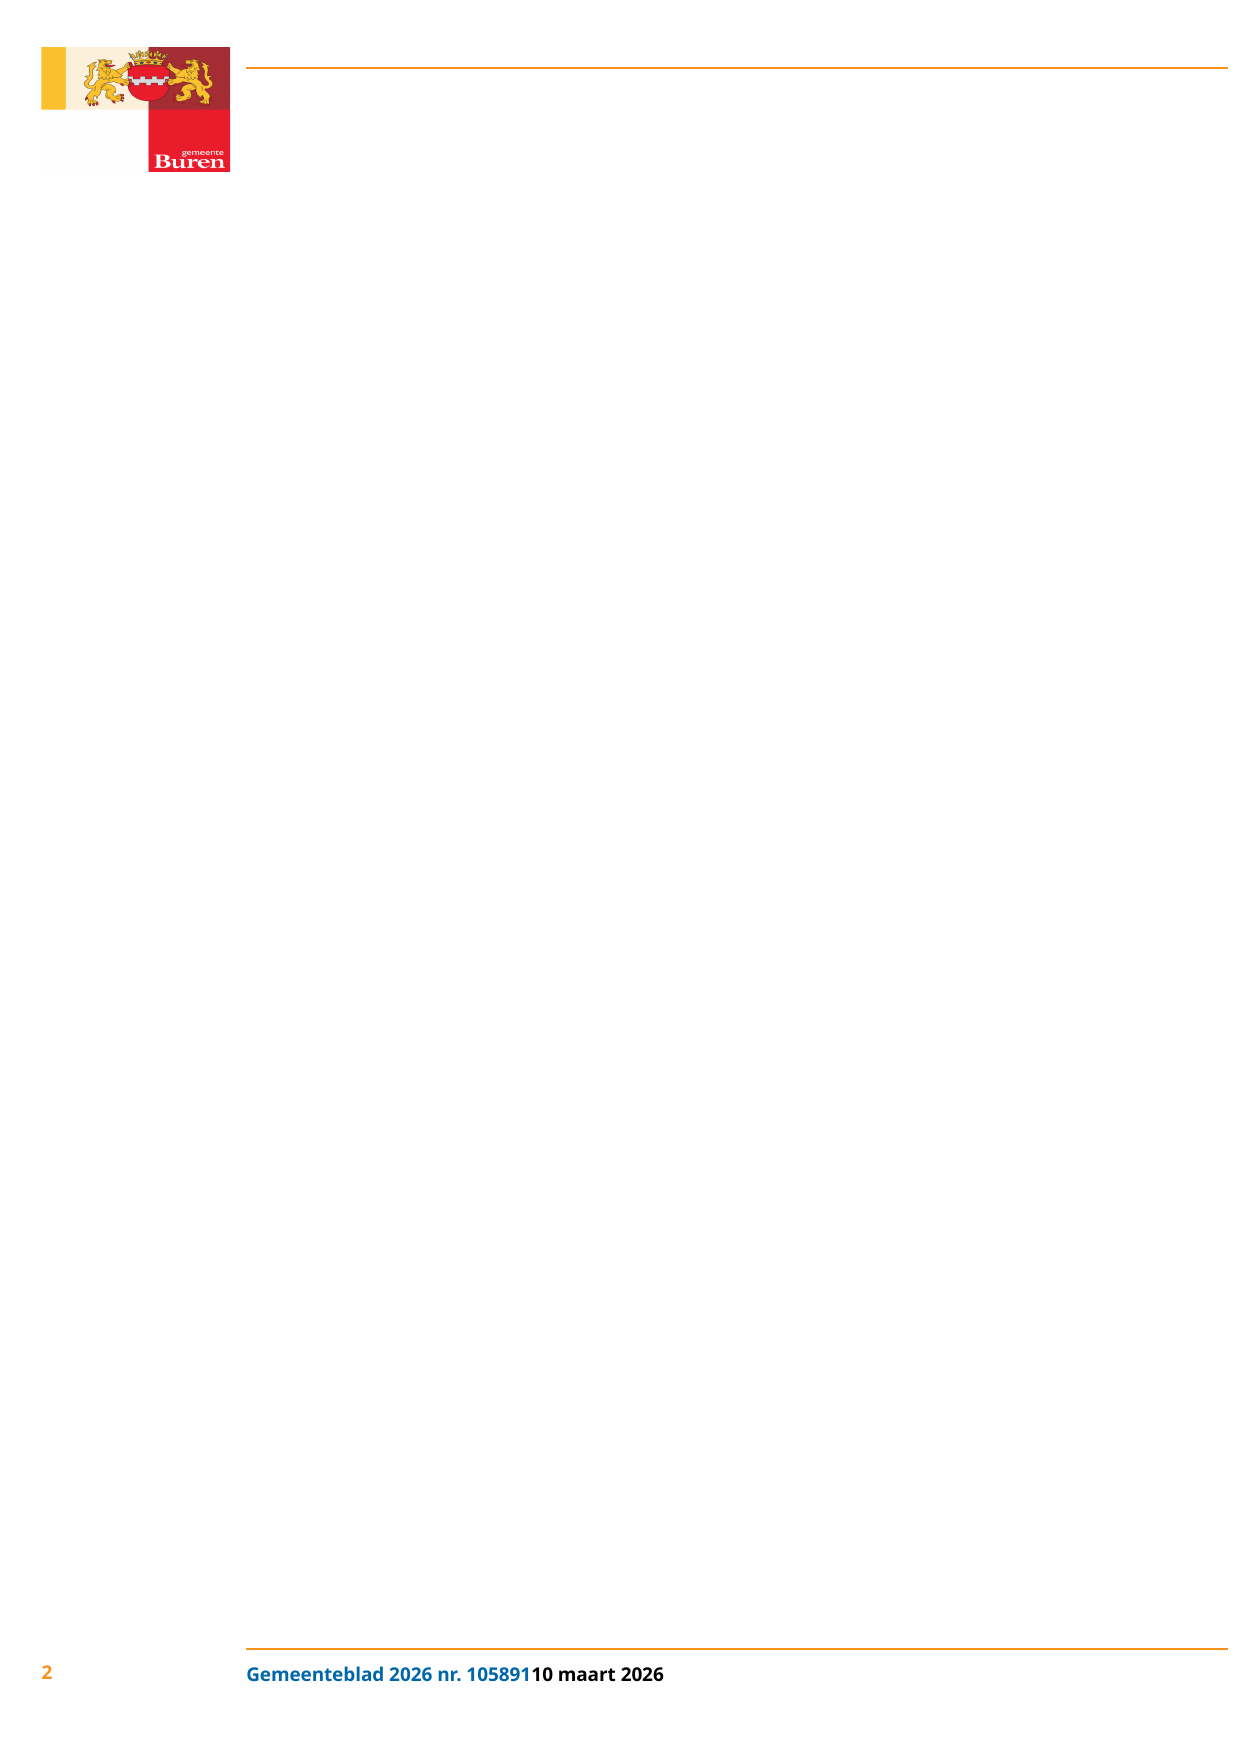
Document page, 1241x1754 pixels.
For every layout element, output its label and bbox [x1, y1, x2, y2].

picture [41, 47, 231, 172]
